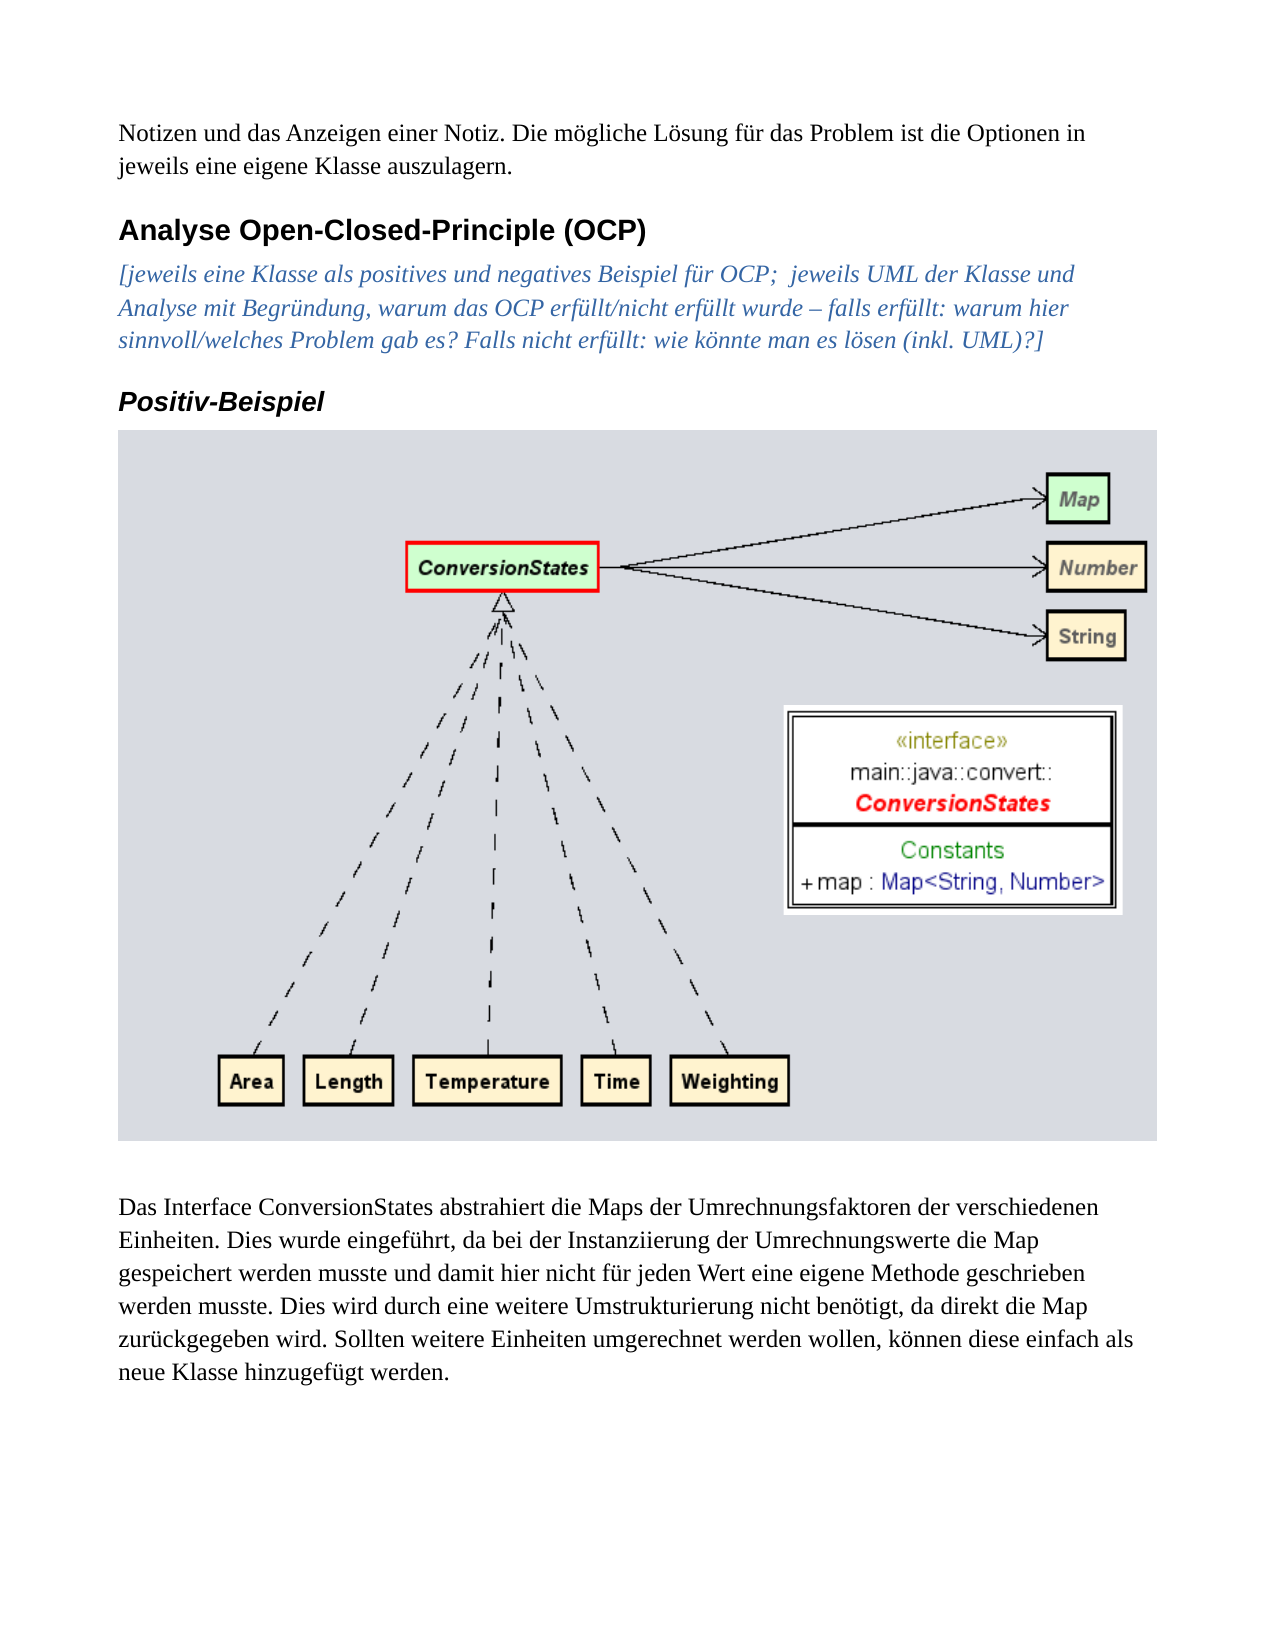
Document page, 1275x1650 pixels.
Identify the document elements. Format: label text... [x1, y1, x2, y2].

text Notizen und das Anzeigen einer Notiz. Die mögliche Lösung für das Problem ist die Optionen in jeweils eine eigene Klasse auszulagern. [118, 118, 1157, 180]
picture [118, 430, 1157, 1141]
text [jeweils eine Klasse als positives und negatives Beispiel für OCP; jeweils UML der Klasse und Analyse mit Begründung, warum das OCP erfüllt/nicht erfüllt wurde – falls erfüllt: warum hier sinnvoll/welches Problem gab es? Falls nicht erfüllt: wie könnte man es lösen (inkl. UML)?] [118, 259, 1157, 354]
subtitle Analyse Open-Closed-Principle (OCP) [118, 213, 1157, 247]
subtitle Positiv-Beispiel [118, 386, 1157, 418]
text Das Interface ConversionStates abstrahiert die Maps der Umrechnungsfaktoren der verschiedenen Einheiten. Dies wurde eingeführt, da bei der Instanziierung der Umrechnungswerte die Map gespeichert werden musste und damit hier nicht für jeden Wert eine eigene Methode geschrieben werden musste. Dies wird durch eine weitere Umstrukturierung nicht benötigt, da direkt die Map zurückgegeben wird. Sollten weitere Einheiten umgerechnet werden wollen, können diese einfach als neue Klasse hinzugefügt werden. [118, 1192, 1157, 1386]
